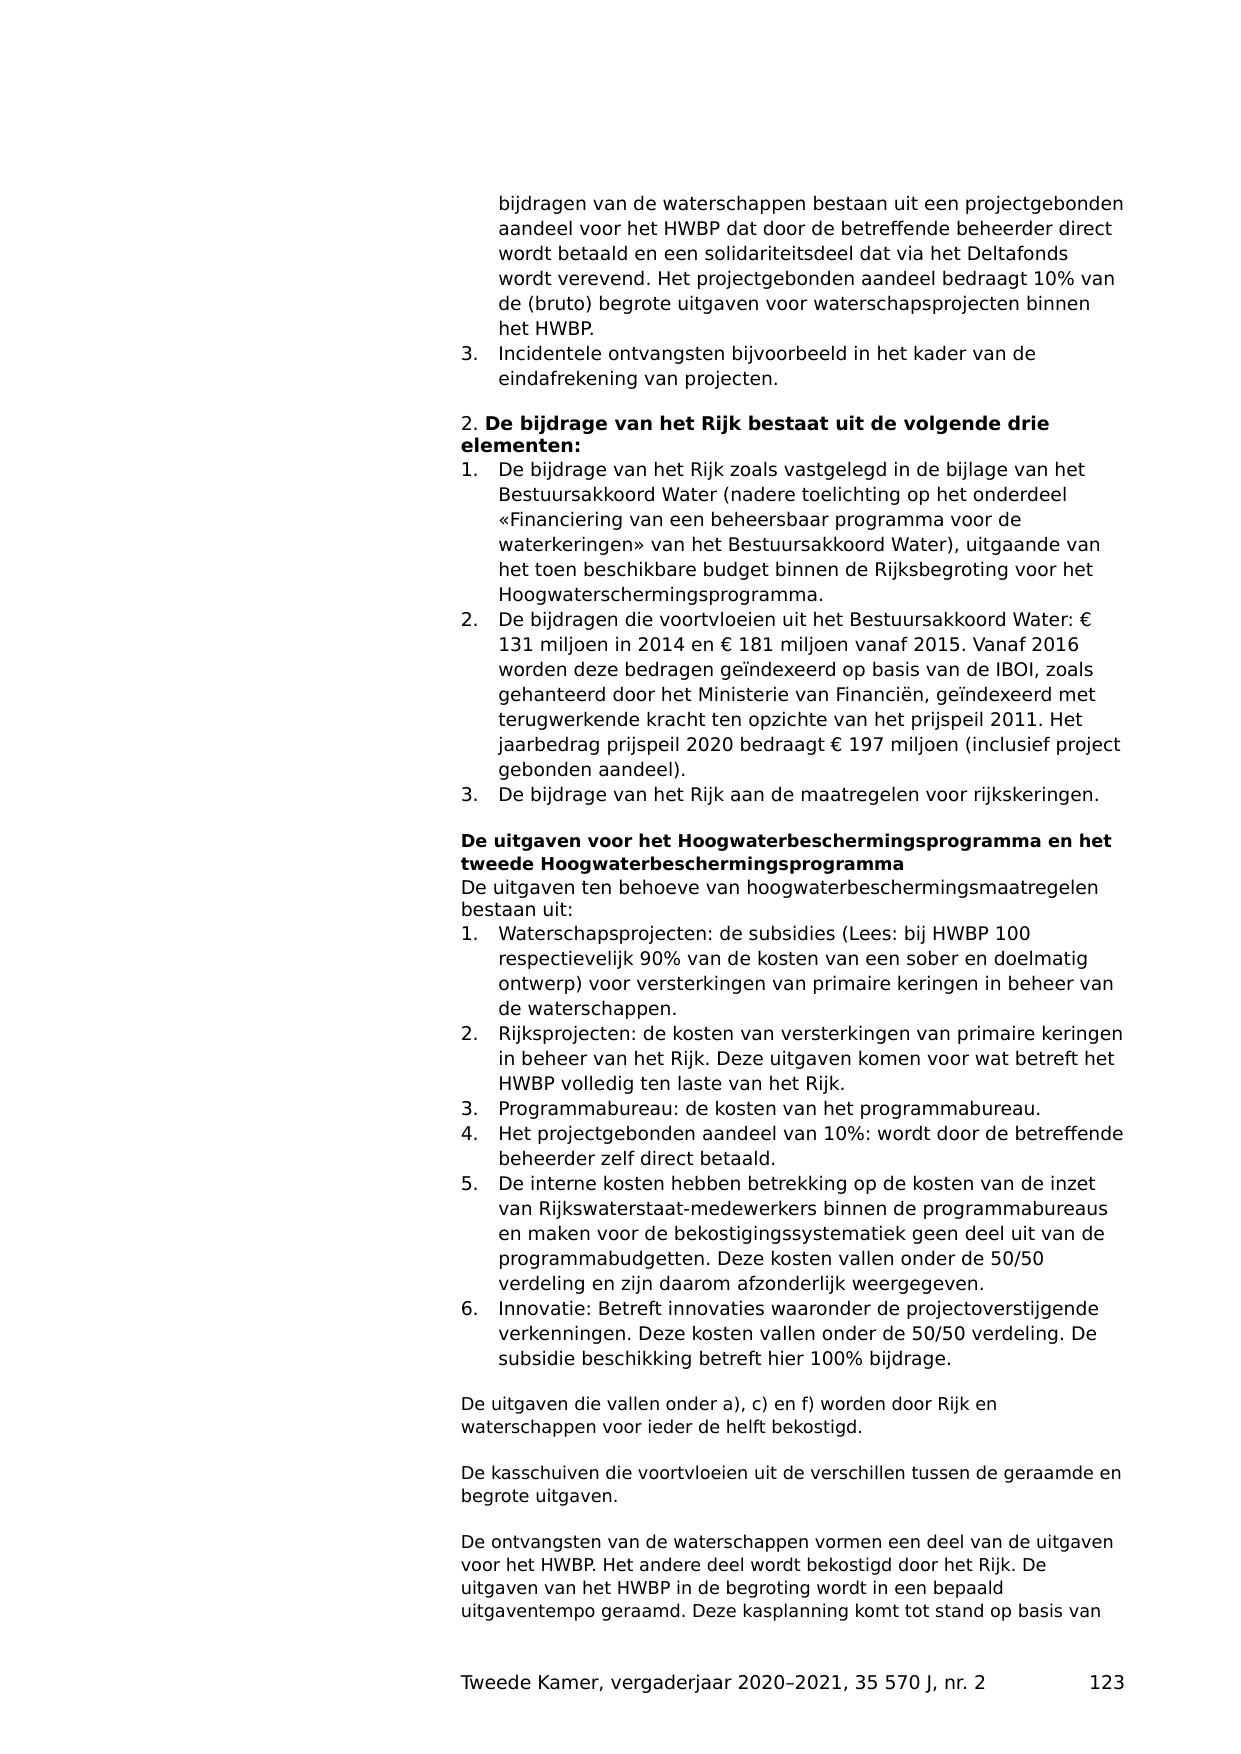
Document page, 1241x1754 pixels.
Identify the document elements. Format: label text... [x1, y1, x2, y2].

list Incidentele ontvangsten bijvoorbeeld in het kader van de eindafrekening van projecten. [461, 341, 1125, 391]
text De uitgaven ten behoeve van hoogwaterbeschermingsmaatregelen bestaan uit: [461, 877, 1125, 921]
list De interne kosten hebben betrekking op de kosten van de inzet van Rijkswaterstaat-medewerkers binnen de programmabureaus en maken voor de bekostigingssystematiek geen deel uit van de programmabudgetten. Deze kosten vallen onder de 50/50 verdeling en zijn daarom afzonderlijk weergegeven. [461, 1171, 1125, 1296]
text 2. De bijdrage van het Rijk bestaat uit de volgende drie elementen: [461, 413, 1125, 457]
list De bijdragen die voortvloeien uit het Bestuursakkoord Water: € 131 miljoen in 2014 en € 181 miljoen vanaf 2015. Vanaf 2016 worden deze bedragen geïndexeerd op basis van de IBOI, zoals gehanteerd door het Ministerie van Financiën, geïndexeerd met terugwerkende kracht ten opzichte van het prijspeil 2011. Het jaarbedrag prijspeil 2020 bedraagt € 197 miljoen (inclusief project gebonden aandeel). [461, 607, 1125, 782]
text De uitgaven die vallen onder a), c) en f) worden door Rijk en waterschappen voor ieder de helft bekostigd. [461, 1392, 1125, 1438]
text De uitgaven voor het Hoogwaterbeschermingsprogramma en het tweede Hoogwaterbeschermingsprogramma [461, 829, 1125, 874]
list Rijksprojecten: de kosten van versterkingen van primaire keringen in beheer van het Rijk. Deze uitgaven komen voor wat betreft het HWBP volledig ten laste van het Rijk. [461, 1021, 1125, 1096]
list bijdragen van de waterschappen bestaan uit een projectgebonden aandeel voor het HWBP dat door de betreffende beheerder direct wordt betaald en een solidariteitsdeel dat via het Deltafonds wordt verevend. Het projectgebonden aandeel bedraagt 10% van de (bruto) begrote uitgaven voor waterschapsprojecten binnen het HWBP. [461, 191, 1125, 341]
list Waterschapsprojecten: de subsidies (Lees: bij HWBP 100 respectievelijk 90% van de kosten van een sober en doelmatig ontwerp) voor versterkingen van primaire keringen in beheer van de waterschappen. [461, 921, 1125, 1021]
list De bijdrage van het Rijk aan de maatregelen voor rijkskeringen. [461, 782, 1125, 807]
list Programmabureau: de kosten van het programmabureau. [461, 1096, 1125, 1121]
list De bijdrage van het Rijk zoals vastgelegd in de bijlage van het Bestuursakkoord Water (nadere toelichting op het onderdeel «Financiering van een beheersbaar programma voor de waterkeringen» van het Bestuursakkoord Water), uitgaande van het toen beschikbare budget binnen de Rijksbegroting voor het Hoogwaterschermingsprogramma. [461, 457, 1125, 607]
list Innovatie: Betreft innovaties waaronder de projectoverstijgende verkenningen. Deze kosten vallen onder de 50/50 verdeling. De subsidie beschikking betreft hier 100% bijdrage. [461, 1296, 1125, 1371]
text De kasschuiven die voortvloeien uit de verschillen tussen de geraamde en begrote uitgaven. [461, 1461, 1125, 1507]
list Het projectgebonden aandeel van 10%: wordt door de betreffende beheerder zelf direct betaald. [461, 1121, 1125, 1171]
text De ontvangsten van de waterschappen vormen een deel van de uitgaven voor het HWBP. Het andere deel wordt bekostigd door het Rijk. De uitgaven van het HWBP in de begroting wordt in een bepaald uitgaventempo geraamd. Deze kasplanning komt tot stand op basis van [461, 1530, 1125, 1622]
